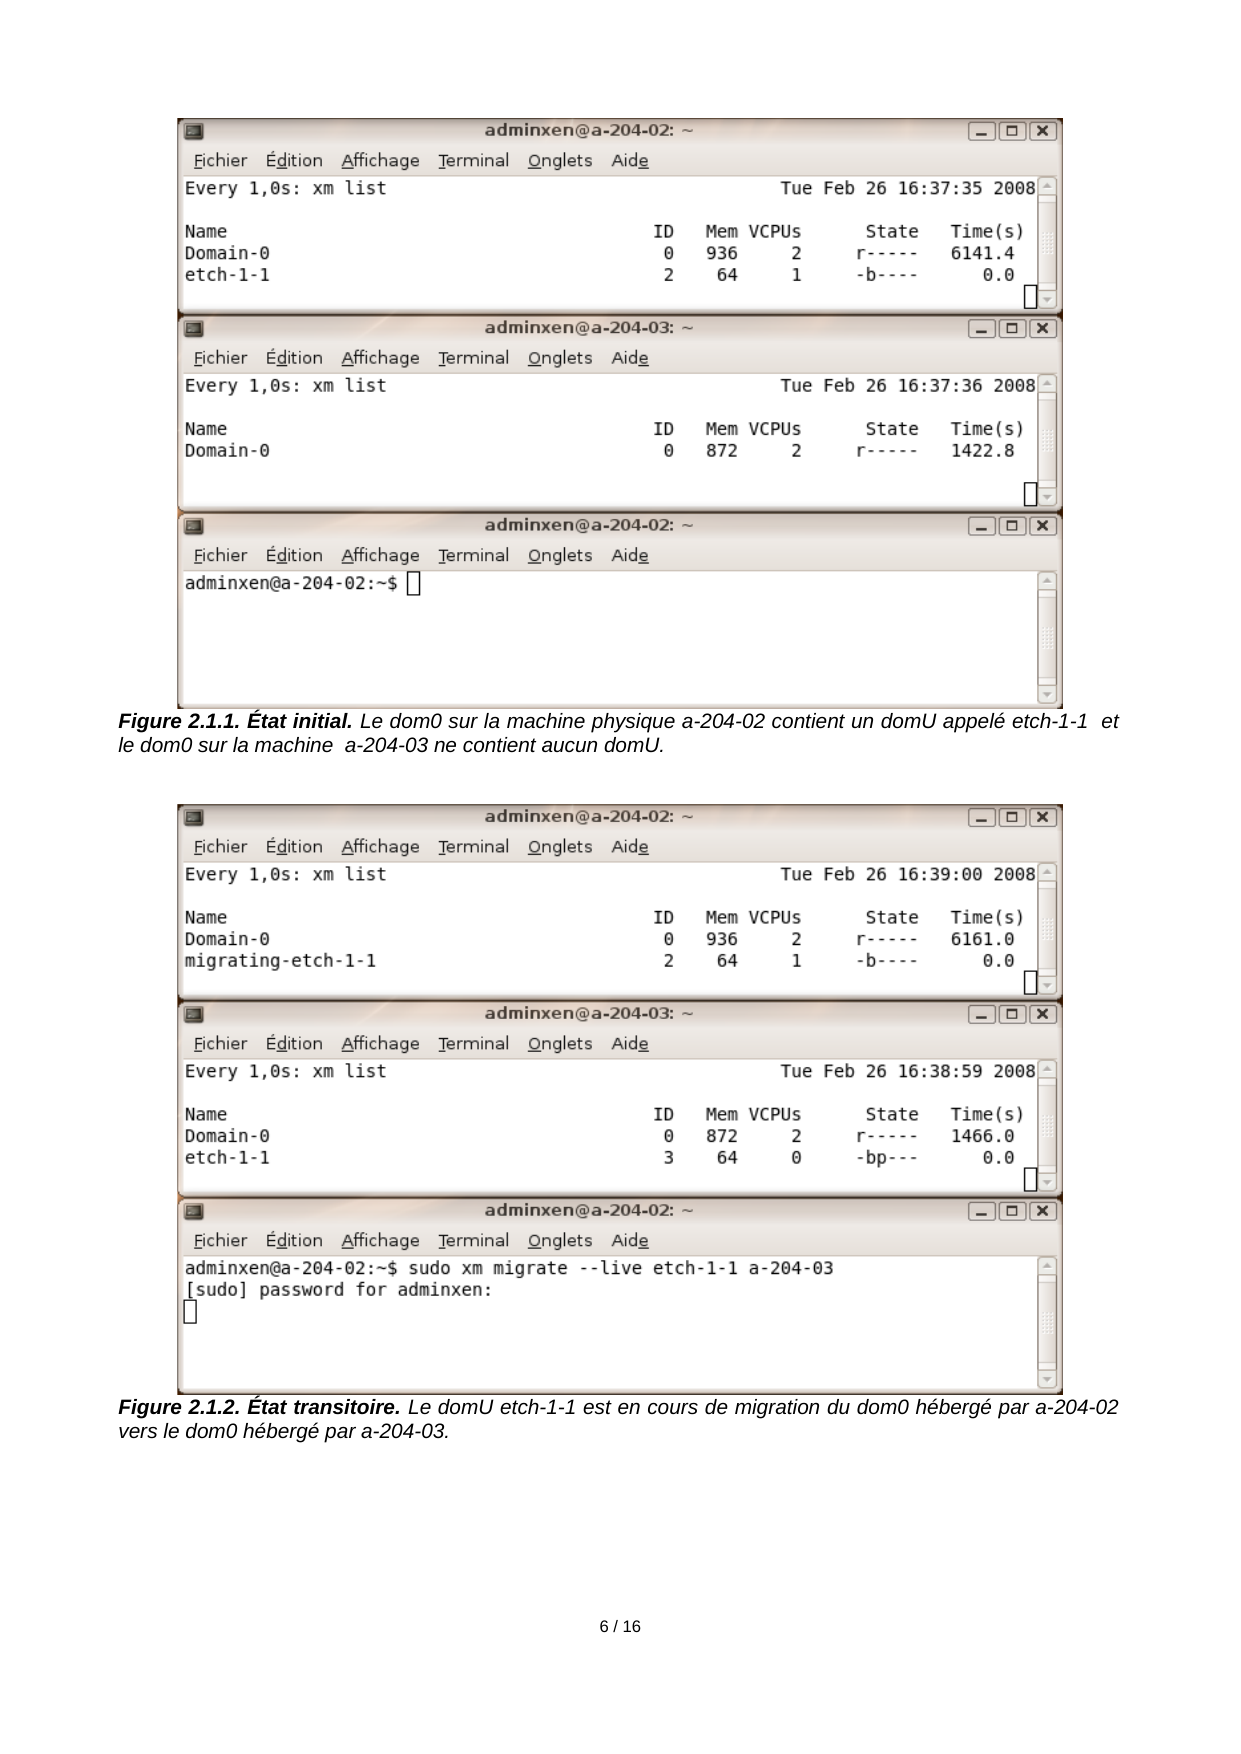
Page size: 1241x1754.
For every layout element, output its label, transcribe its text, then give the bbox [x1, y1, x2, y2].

picture [177, 118, 1063, 709]
picture [177, 804, 1063, 1395]
text Figure 2.1.2. État transitoire. Le domU etch-1-1 est en cours de migration du dom0 hébergé par a-204-02 vers le dom0 hébergé par a-204-03. [118, 1395, 1122, 1442]
text Figure 2.1.1. État initial. Le dom0 sur la machine physique a-204-02 contient un domU appelé etch-1-1 et le dom0 sur la machine a-204-03 ne contient aucun domU. [118, 709, 1122, 757]
